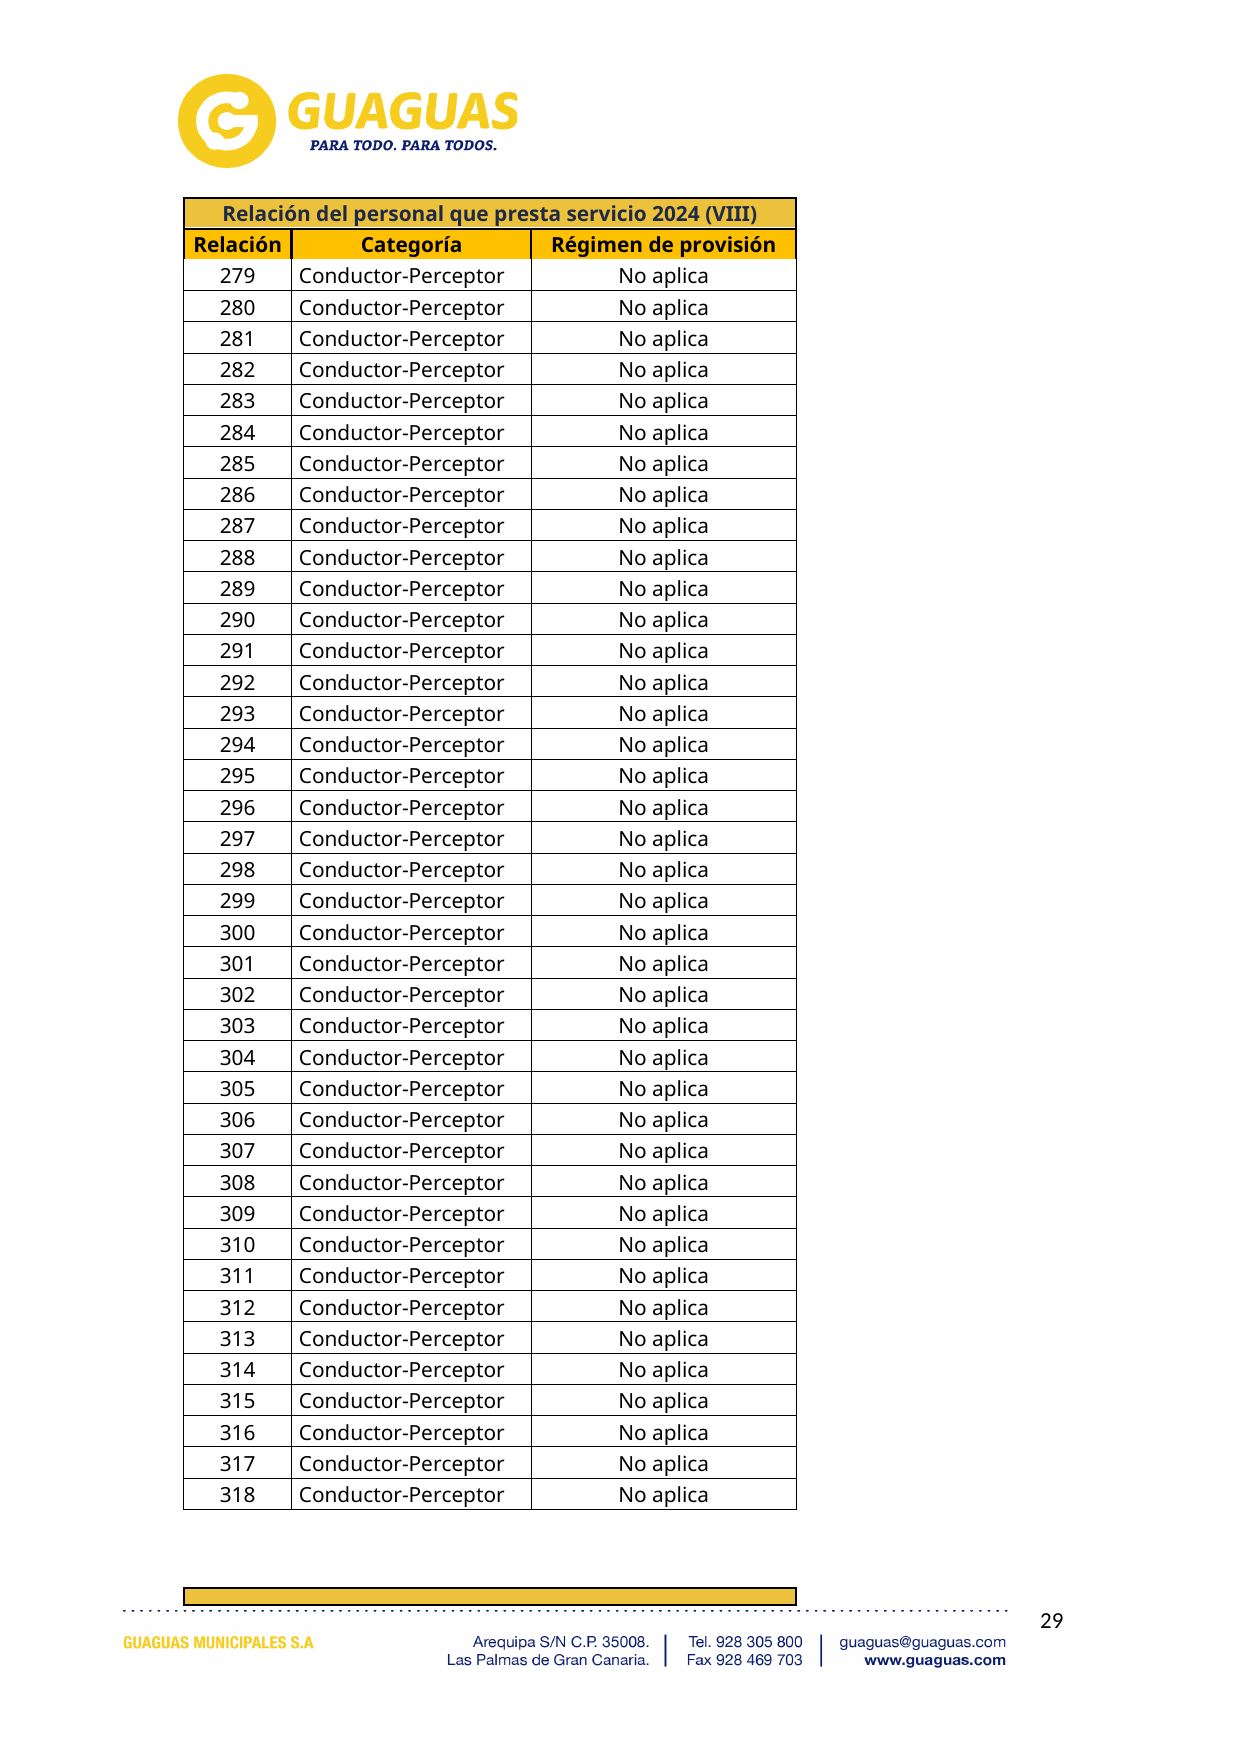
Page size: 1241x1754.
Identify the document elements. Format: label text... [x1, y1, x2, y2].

table_cell No aplica [532, 1166, 796, 1196]
table_cell 314 [184, 1354, 291, 1384]
table_cell Conductor-Perceptor [292, 791, 531, 821]
table_cell No aplica [532, 322, 796, 352]
table_cell No aplica [532, 1010, 796, 1040]
table_cell Conductor-Perceptor [292, 1072, 531, 1102]
table_cell Relación [185, 230, 290, 259]
table_cell Conductor-Perceptor [292, 1197, 531, 1227]
table_cell Conductor-Perceptor [292, 1260, 531, 1290]
table_cell 279 [184, 259, 291, 290]
table_cell No aplica [532, 1104, 796, 1134]
table_cell 294 [184, 729, 291, 759]
table_cell Conductor-Perceptor [292, 854, 531, 884]
table_cell 305 [184, 1072, 291, 1102]
table_cell Conductor-Perceptor [292, 979, 531, 1009]
table_cell No aplica [532, 760, 796, 790]
table_cell 290 [184, 604, 291, 634]
table_cell No aplica [532, 697, 796, 727]
table_cell 287 [184, 510, 291, 540]
table_cell 302 [184, 979, 291, 1009]
table_cell No aplica [532, 385, 796, 415]
table_cell 297 [184, 822, 291, 852]
table_cell Conductor-Perceptor [292, 1135, 531, 1165]
table_cell Conductor-Perceptor [292, 1229, 531, 1259]
table_cell Conductor-Perceptor [292, 916, 531, 946]
table_cell Conductor-Perceptor [292, 291, 531, 321]
table_cell 288 [184, 541, 291, 571]
table_cell Conductor-Perceptor [292, 510, 531, 540]
table_cell No aplica [532, 447, 796, 477]
table_cell No aplica [532, 259, 796, 290]
table_cell No aplica [532, 510, 796, 540]
table_cell No aplica [532, 479, 796, 509]
table_cell No aplica [532, 854, 796, 884]
table_cell Conductor-Perceptor [292, 1447, 531, 1477]
table_cell 316 [184, 1416, 291, 1446]
table_cell 299 [184, 885, 291, 915]
table_cell Conductor-Perceptor [292, 729, 531, 759]
table_cell No aplica [532, 572, 796, 602]
table_cell Conductor-Perceptor [292, 1041, 531, 1071]
table_cell 308 [184, 1166, 291, 1196]
table_cell 285 [184, 447, 291, 477]
table_cell Conductor-Perceptor [292, 947, 531, 977]
table_cell 291 [184, 635, 291, 665]
table_cell No aplica [532, 1229, 796, 1259]
table_cell No aplica [532, 604, 796, 634]
table_cell Conductor-Perceptor [292, 447, 531, 477]
table_cell Conductor-Perceptor [292, 760, 531, 790]
table_cell No aplica [532, 1447, 796, 1477]
table_cell Conductor-Perceptor [292, 822, 531, 852]
table_cell No aplica [532, 791, 796, 821]
table_cell No aplica [532, 1197, 796, 1227]
table_header [185, 1589, 795, 1604]
table_cell Categoría [293, 230, 530, 259]
table_cell Conductor-Perceptor [292, 1322, 531, 1352]
table_cell Conductor-Perceptor [292, 1385, 531, 1415]
table_cell No aplica [532, 1260, 796, 1290]
table_cell 306 [184, 1104, 291, 1134]
table_cell Conductor-Perceptor [292, 1416, 531, 1446]
table_cell 309 [184, 1197, 291, 1227]
table_cell Conductor-Perceptor [292, 259, 531, 290]
table_cell 315 [184, 1385, 291, 1415]
table_cell Conductor-Perceptor [292, 541, 531, 571]
table_cell No aplica [532, 1354, 796, 1384]
table_cell No aplica [532, 1291, 796, 1321]
table_cell 307 [184, 1135, 291, 1165]
table_cell No aplica [532, 729, 796, 759]
table_cell No aplica [532, 1385, 796, 1415]
table_cell Conductor-Perceptor [292, 604, 531, 634]
table_cell 300 [184, 916, 291, 946]
table_cell No aplica [532, 979, 796, 1009]
table_cell 295 [184, 760, 291, 790]
table_cell Conductor-Perceptor [292, 572, 531, 602]
table_cell No aplica [532, 1479, 796, 1509]
table_cell 317 [184, 1447, 291, 1477]
table_cell No aplica [532, 354, 796, 384]
table_cell No aplica [532, 916, 796, 946]
table_cell No aplica [532, 541, 796, 571]
table_cell 301 [184, 947, 291, 977]
table_cell No aplica [532, 1072, 796, 1102]
table_cell No aplica [532, 1416, 796, 1446]
table_cell Conductor-Perceptor [292, 1166, 531, 1196]
table_cell 296 [184, 791, 291, 821]
table_cell No aplica [532, 1041, 796, 1071]
table_cell 298 [184, 854, 291, 884]
table_cell No aplica [532, 822, 796, 852]
table_cell 303 [184, 1010, 291, 1040]
table_cell No aplica [532, 416, 796, 446]
table_cell 311 [184, 1260, 291, 1290]
table_cell 313 [184, 1322, 291, 1352]
table_cell No aplica [532, 947, 796, 977]
table_cell Conductor-Perceptor [292, 416, 531, 446]
table_header Relación del personal que presta servicio 2024 (VIII) [185, 199, 795, 227]
table_cell Régimen de provisión [532, 230, 795, 259]
table_cell Conductor-Perceptor [292, 1291, 531, 1321]
table_cell Conductor-Perceptor [292, 697, 531, 727]
table_cell 284 [184, 416, 291, 446]
table_cell 293 [184, 697, 291, 727]
table_cell No aplica [532, 666, 796, 696]
table_cell 283 [184, 385, 291, 415]
table_cell 281 [184, 322, 291, 352]
table_cell Conductor-Perceptor [292, 479, 531, 509]
table_cell Conductor-Perceptor [292, 1010, 531, 1040]
table_cell Conductor-Perceptor [292, 635, 531, 665]
table_cell Conductor-Perceptor [292, 354, 531, 384]
table_cell Conductor-Perceptor [292, 666, 531, 696]
table_cell 318 [184, 1479, 291, 1509]
table_cell Conductor-Perceptor [292, 1104, 531, 1134]
table_cell No aplica [532, 291, 796, 321]
table_cell Conductor-Perceptor [292, 1354, 531, 1384]
table_cell 286 [184, 479, 291, 509]
table_cell 292 [184, 666, 291, 696]
table_cell Conductor-Perceptor [292, 1479, 531, 1509]
table_cell No aplica [532, 1135, 796, 1165]
table_cell 289 [184, 572, 291, 602]
table_cell No aplica [532, 635, 796, 665]
table_cell 280 [184, 291, 291, 321]
table_cell Conductor-Perceptor [292, 885, 531, 915]
table_cell Conductor-Perceptor [292, 322, 531, 352]
table_cell No aplica [532, 1322, 796, 1352]
table_cell 312 [184, 1291, 291, 1321]
table_cell 304 [184, 1041, 291, 1071]
table_cell Conductor-Perceptor [292, 385, 531, 415]
table_cell 310 [184, 1229, 291, 1259]
table_cell No aplica [532, 885, 796, 915]
table_cell 282 [184, 354, 291, 384]
